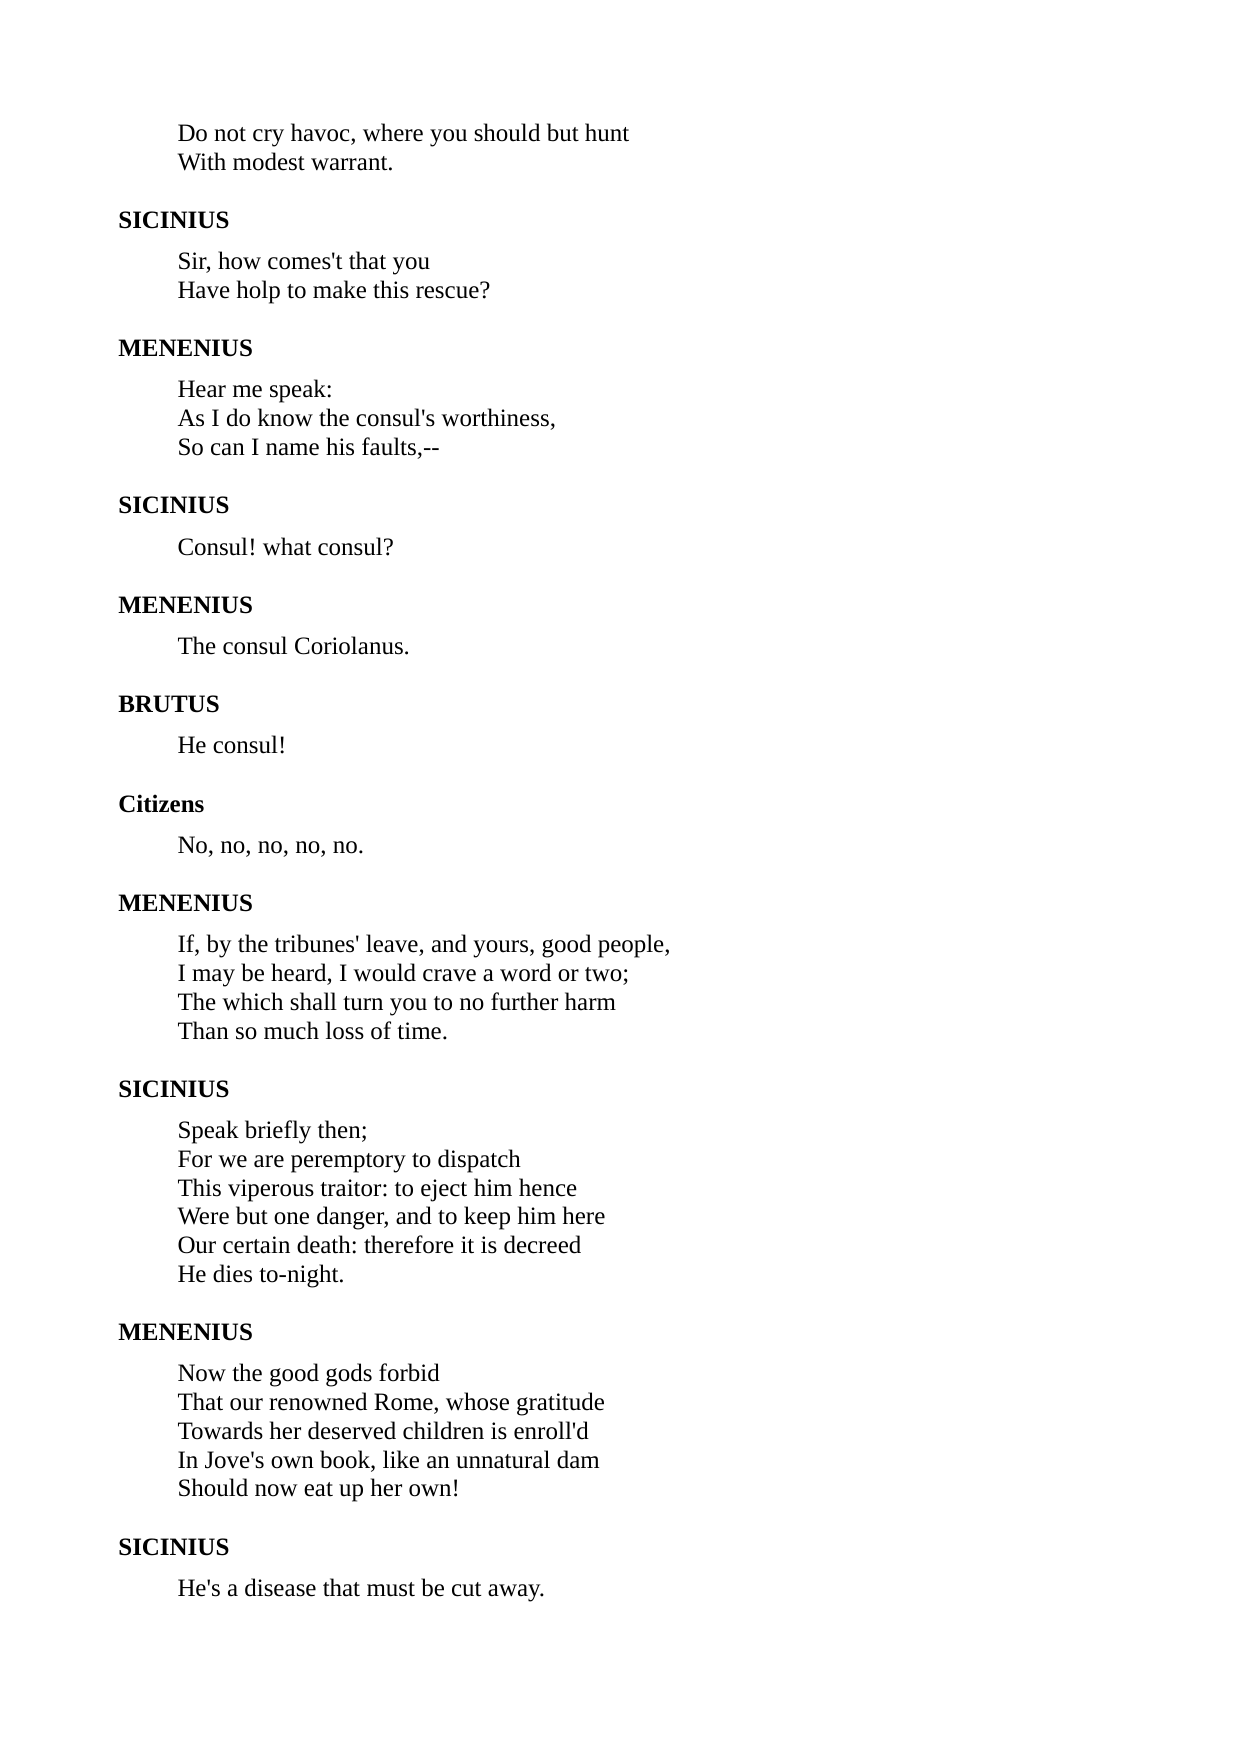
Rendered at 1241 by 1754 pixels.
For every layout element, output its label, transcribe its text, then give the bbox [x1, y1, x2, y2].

text No, no, no, no, no. [177, 830, 1063, 859]
text SICINIUS [118, 1074, 1122, 1103]
text Now the good gods forbid That our renowned Rome, whose gratitude Towards her deserved children is enroll'd In Jove's own book, like an unnatural dam Should now eat up her own! [177, 1358, 1063, 1502]
text BRUTUS [118, 689, 1122, 718]
text MENENIUS [118, 333, 1122, 362]
text Citizens [118, 789, 1122, 817]
text He's a disease that must be cut away. [177, 1573, 1063, 1602]
text SICINIUS [118, 205, 1122, 234]
text Hear me speak: As I do know the consul's worthiness, So can I name his faults,-- [177, 374, 1063, 461]
text Consul! what consul? [177, 532, 1063, 560]
text MENENIUS [118, 888, 1122, 917]
text The consul Coriolanus. [177, 631, 1063, 660]
text He consul! [177, 731, 1063, 759]
text SICINIUS [118, 490, 1122, 519]
text MENENIUS [118, 1317, 1122, 1346]
text MENENIUS [118, 590, 1122, 618]
text Do not cry havoc, where you should but hunt With modest warrant. [177, 118, 1063, 176]
text Sir, how comes't that you Have holp to make this rescue? [177, 246, 1063, 304]
text If, by the tribunes' leave, and yours, good people, I may be heard, I would crave a word or two; The which shall turn you to no further harm Than so much loss of time. [177, 929, 1063, 1044]
text SICINIUS [118, 1532, 1122, 1560]
text Speak briefly then; For we are peremptory to dispatch This viperous traitor: to eject him hence Were but one danger, and to keep him here Our certain death: therefore it is decreed He dies to-night. [177, 1115, 1063, 1288]
